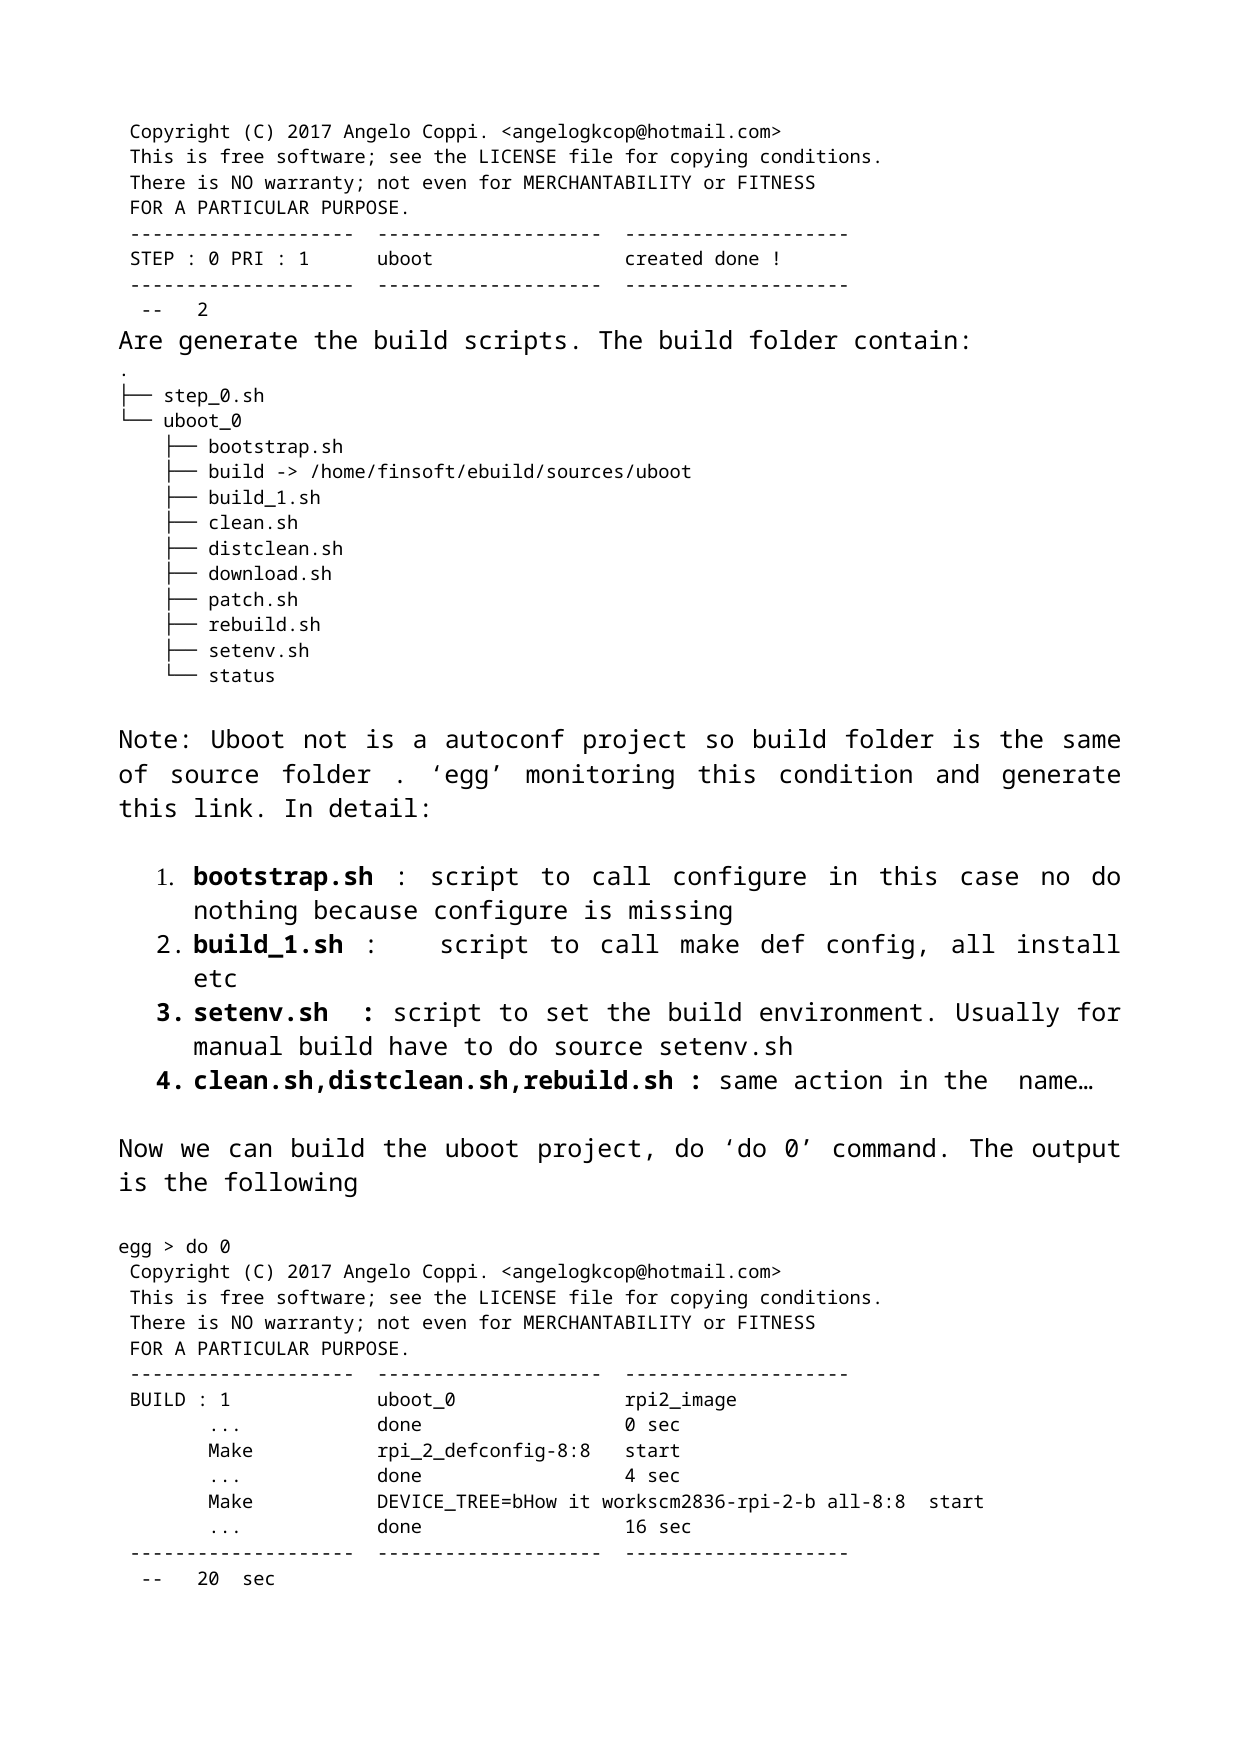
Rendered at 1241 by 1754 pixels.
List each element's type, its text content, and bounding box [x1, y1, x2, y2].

text Make DEVICE_TREE=bHow it workscm2836-rpi-2-b all-8:8 start [118, 1488, 1122, 1514]
text ... done 4 sec [118, 1463, 1122, 1488]
text -- 2 [118, 297, 1122, 322]
text -------------------- -------------------- -------------------- [118, 220, 1122, 246]
text ├── patch.sh [118, 586, 1122, 612]
text ├── build -> /home/finsoft/ebuild/sources/uboot [118, 458, 1122, 484]
text . [118, 356, 1122, 382]
text ├── rebuild.sh [118, 612, 1122, 637]
text ... done 0 sec [118, 1412, 1122, 1437]
text BUILD : 1 uboot_0 rpi2_image [118, 1386, 1122, 1412]
list clean.sh,distclean.sh,rebuild.sh : same action in the name… [156, 1063, 1122, 1097]
text Copyright (C) 2017 Angelo Coppi. <angelogkcop@hotmail.com> [118, 1259, 1122, 1284]
text Make rpi_2_defconfig-8:8 start [118, 1437, 1122, 1463]
text ... done 16 sec [118, 1514, 1122, 1539]
text This is free software; see the LICENSE file for copying conditions. [118, 1284, 1122, 1310]
text -------------------- -------------------- -------------------- [118, 1361, 1122, 1386]
text Copyright (C) 2017 Angelo Coppi. <angelogkcop@hotmail.com> [118, 118, 1122, 144]
text ├── setenv.sh [118, 637, 1122, 663]
text This is free software; see the LICENSE file for copying conditions. [118, 144, 1122, 169]
list bootstrap.sh : script to call configure in this case no do nothing because configure is missing [156, 858, 1122, 927]
text -------------------- -------------------- -------------------- [118, 1539, 1122, 1565]
text ├── clean.sh [118, 509, 1122, 535]
text FOR A PARTICULAR PURPOSE. [118, 1335, 1122, 1361]
text Note: Uboot not is a autoconf project so build folder is the same of source folder . ‘egg’ monitoring this condition and generate this link. In detail: [118, 722, 1122, 824]
list build_1.sh : script to call make def config, all install etc [156, 927, 1122, 995]
text STEP : 0 PRI : 1 uboot created done ! [118, 246, 1122, 271]
text FOR A PARTICULAR PURPOSE. [118, 195, 1122, 220]
text ├── distclean.sh [118, 535, 1122, 561]
text Are generate the build scripts. The build folder contain: [118, 322, 1122, 356]
text -- 20 sec [118, 1565, 1122, 1590]
text There is NO warranty; not even for MERCHANTABILITY or FITNESS [118, 169, 1122, 195]
text ├── download.sh [118, 561, 1122, 586]
text egg > do 0 [118, 1233, 1122, 1259]
text ├── step_0.sh [118, 382, 1122, 407]
text ├── bootstrap.sh [118, 433, 1122, 458]
text └── uboot_0 [118, 407, 1122, 433]
list setenv.sh : script to set the build environment. Usually for manual build have to do source setenv.sh [156, 995, 1122, 1063]
text ├── build_1.sh [118, 484, 1122, 509]
text There is NO warranty; not even for MERCHANTABILITY or FITNESS [118, 1310, 1122, 1335]
text Now we can build the uboot project, do ‘do 0’ command. The output is the following [118, 1131, 1122, 1199]
text └── status [118, 663, 1122, 688]
text -------------------- -------------------- -------------------- [118, 271, 1122, 297]
